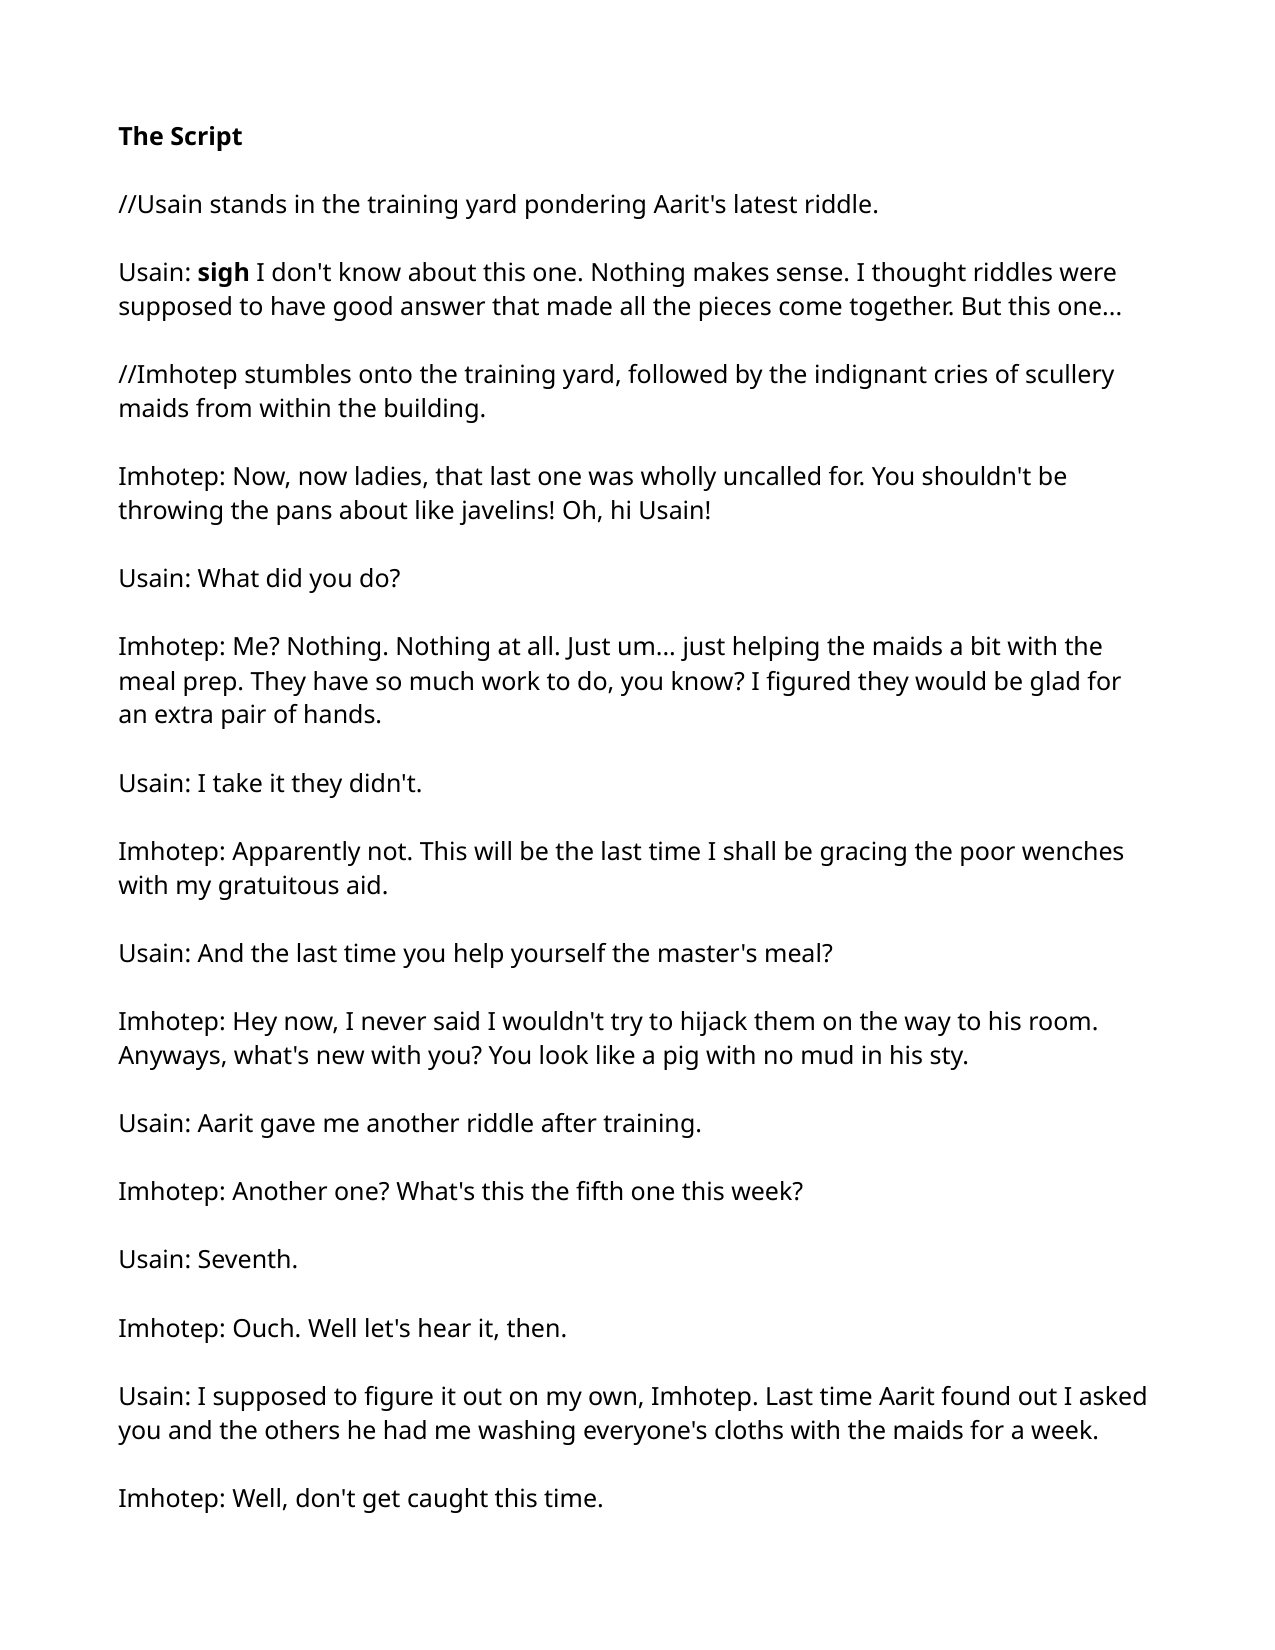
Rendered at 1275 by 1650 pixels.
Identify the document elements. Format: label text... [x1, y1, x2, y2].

text Imhotep: Hey now, I never said I wouldn't try to hijack them on the way to his room. Anyways, what's new with you? You look like a pig with no mud in his sty. [118, 1004, 1157, 1072]
text The Script [118, 118, 1157, 152]
text Imhotep: Ouch. Well let's hear it, then. [118, 1310, 1157, 1344]
text Imhotep: Apparently not. This will be the last time I shall be gracing the poor wenches with my gratuitous aid. [118, 833, 1157, 902]
text Imhotep: Another one? What's this the fifth one this week? [118, 1174, 1157, 1208]
text Usain: Seventh. [118, 1242, 1157, 1276]
text //Imhotep stumbles onto the training yard, followed by the indignant cries of scullery maids from within the building. [118, 357, 1157, 425]
text Usain: What did you do? [118, 561, 1157, 595]
text Usain: sigh I don't know about this one. Nothing makes sense. I thought riddles were supposed to have good answer that made all the pieces come together. But this one... [118, 254, 1157, 322]
text Imhotep: Now, now ladies, that last one was wholly uncalled for. You shouldn't be throwing the pans about like javelins! Oh, hi Usain! [118, 459, 1157, 527]
text //Usain stands in the training yard pondering Aarit's latest riddle. [118, 186, 1157, 220]
text Usain: And the last time you help yourself the master's meal? [118, 936, 1157, 970]
text Imhotep: Well, don't get caught this time. [118, 1481, 1157, 1515]
text Usain: I take it they didn't. [118, 765, 1157, 799]
text Usain: I supposed to figure it out on my own, Imhotep. Last time Aarit found out I asked you and the others he had me washing everyone's cloths with the maids for a week. [118, 1378, 1157, 1447]
text Imhotep: Me? Nothing. Nothing at all. Just um... just helping the maids a bit with the meal prep. They have so much work to do, you know? I figured they would be glad for an extra pair of hands. [118, 629, 1157, 731]
text Usain: Aarit gave me another riddle after training. [118, 1106, 1157, 1140]
